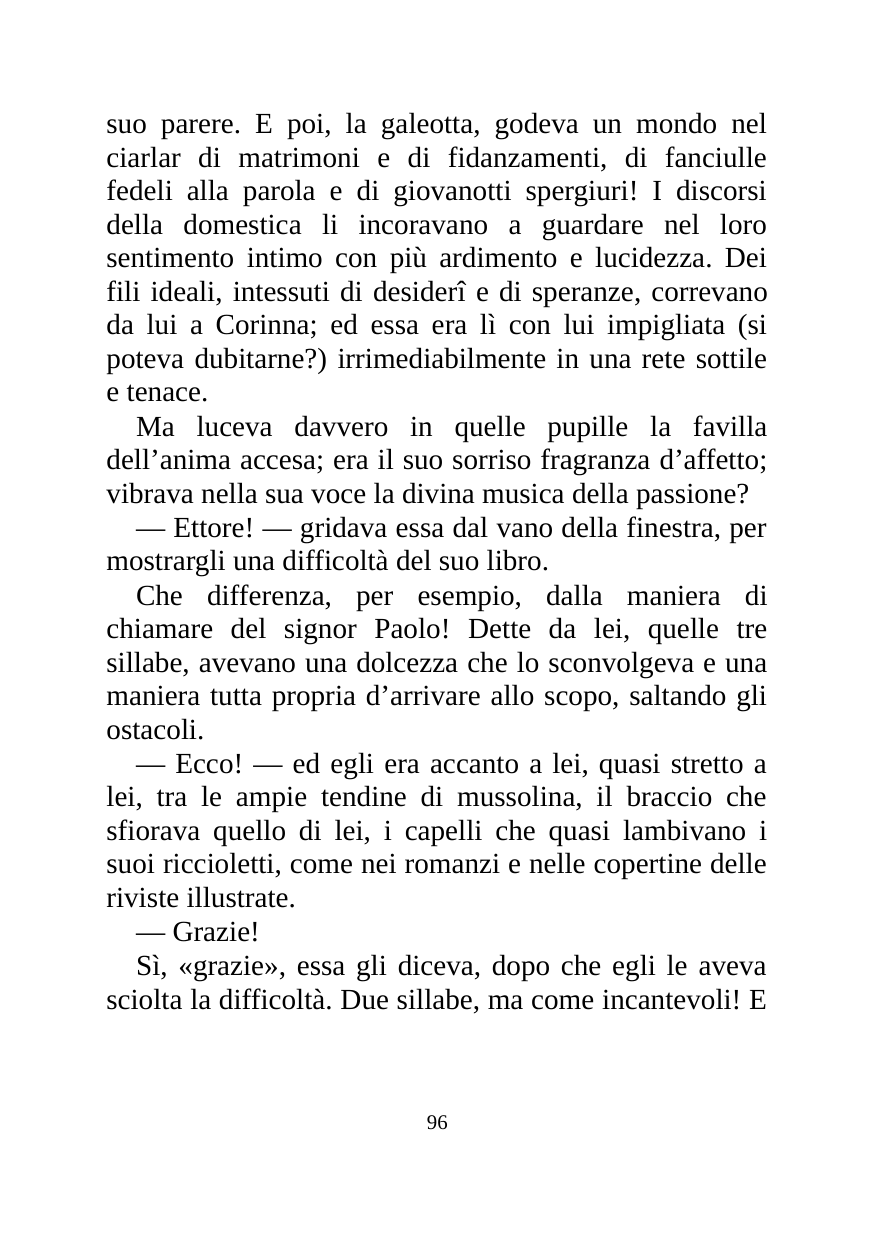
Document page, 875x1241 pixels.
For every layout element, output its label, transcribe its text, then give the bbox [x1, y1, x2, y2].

text Che differenza, per esempio, dalla maniera di chiamare del signor Paolo! Dette da lei, quelle tre sillabe, avevano una dolcezza che lo sconvolgeva e una maniera tutta propria d’arrivare allo scopo, saltando gli ostacoli. [106, 578, 768, 745]
text — Ecco! — ed egli era accanto a lei, quasi stretto a lei, tra le ampie tendine di mussolina, il braccio che sfiorava quello di lei, i capelli che quasi lambivano i suoi riccioletti, come nei romanzi e nelle copertine delle riviste illustrate. [106, 746, 768, 914]
text Sì, «grazie», essa gli diceva, dopo che egli le aveva sciolta la difficoltà. Due sillabe, ma come incantevoli! E [106, 948, 768, 1016]
text Ma luceva davvero in quelle pupille la favilla dell’anima accesa; era il suo sorriso fragranza d’affetto; vibrava nella sua voce la divina musica della passione? [106, 409, 768, 509]
text — Grazie! [106, 914, 768, 948]
text — Ettore! — gridava essa dal vano della finestra, per mostrargli una difficoltà del suo libro. [106, 510, 768, 577]
text suo parere. E poi, la galeotta, godeva un mondo nel ciarlar di matrimoni e di fidanzamenti, di fanciulle fedeli alla parola e di giovanotti spergiuri! I discorsi della domestica li incoravano a guardare nel loro sentimento intimo con più ardimento e lucidezza. Dei fili ideali, intessuti di desiderî e di speranze, correvano da lui a Corinna; ed essa era lì con lui impigliata (si poteva dubitarne?) irrimediabilmente in una rete sottile e tenace. [106, 106, 768, 408]
